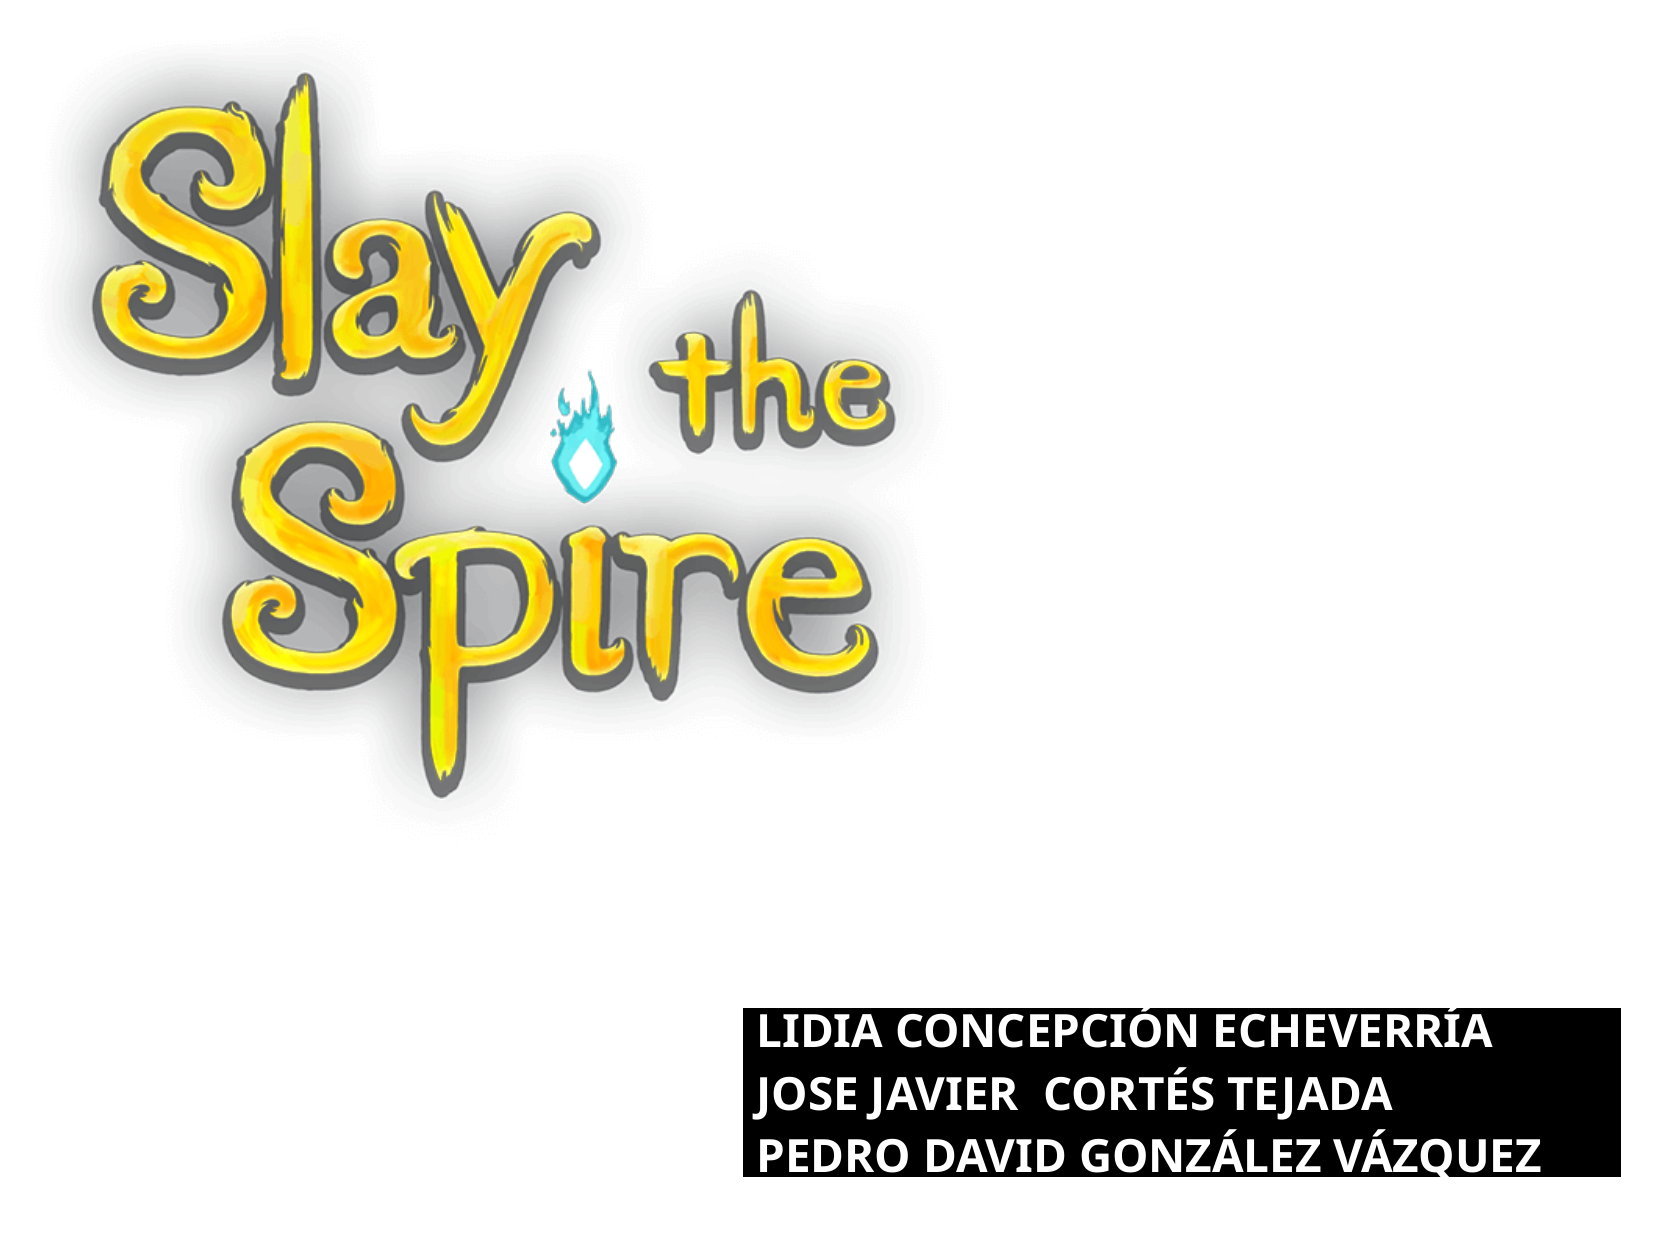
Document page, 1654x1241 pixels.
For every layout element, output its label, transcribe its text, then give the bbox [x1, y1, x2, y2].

text_box LIDIA CONCEPCIÓN ECHEVERRÍA JOSE JAVIER CORTÉS TEJADA PEDRO DAVID GONZÁLEZ VÁZQUEZ [741, 1006, 1623, 1179]
picture [0, 0, 1023, 860]
